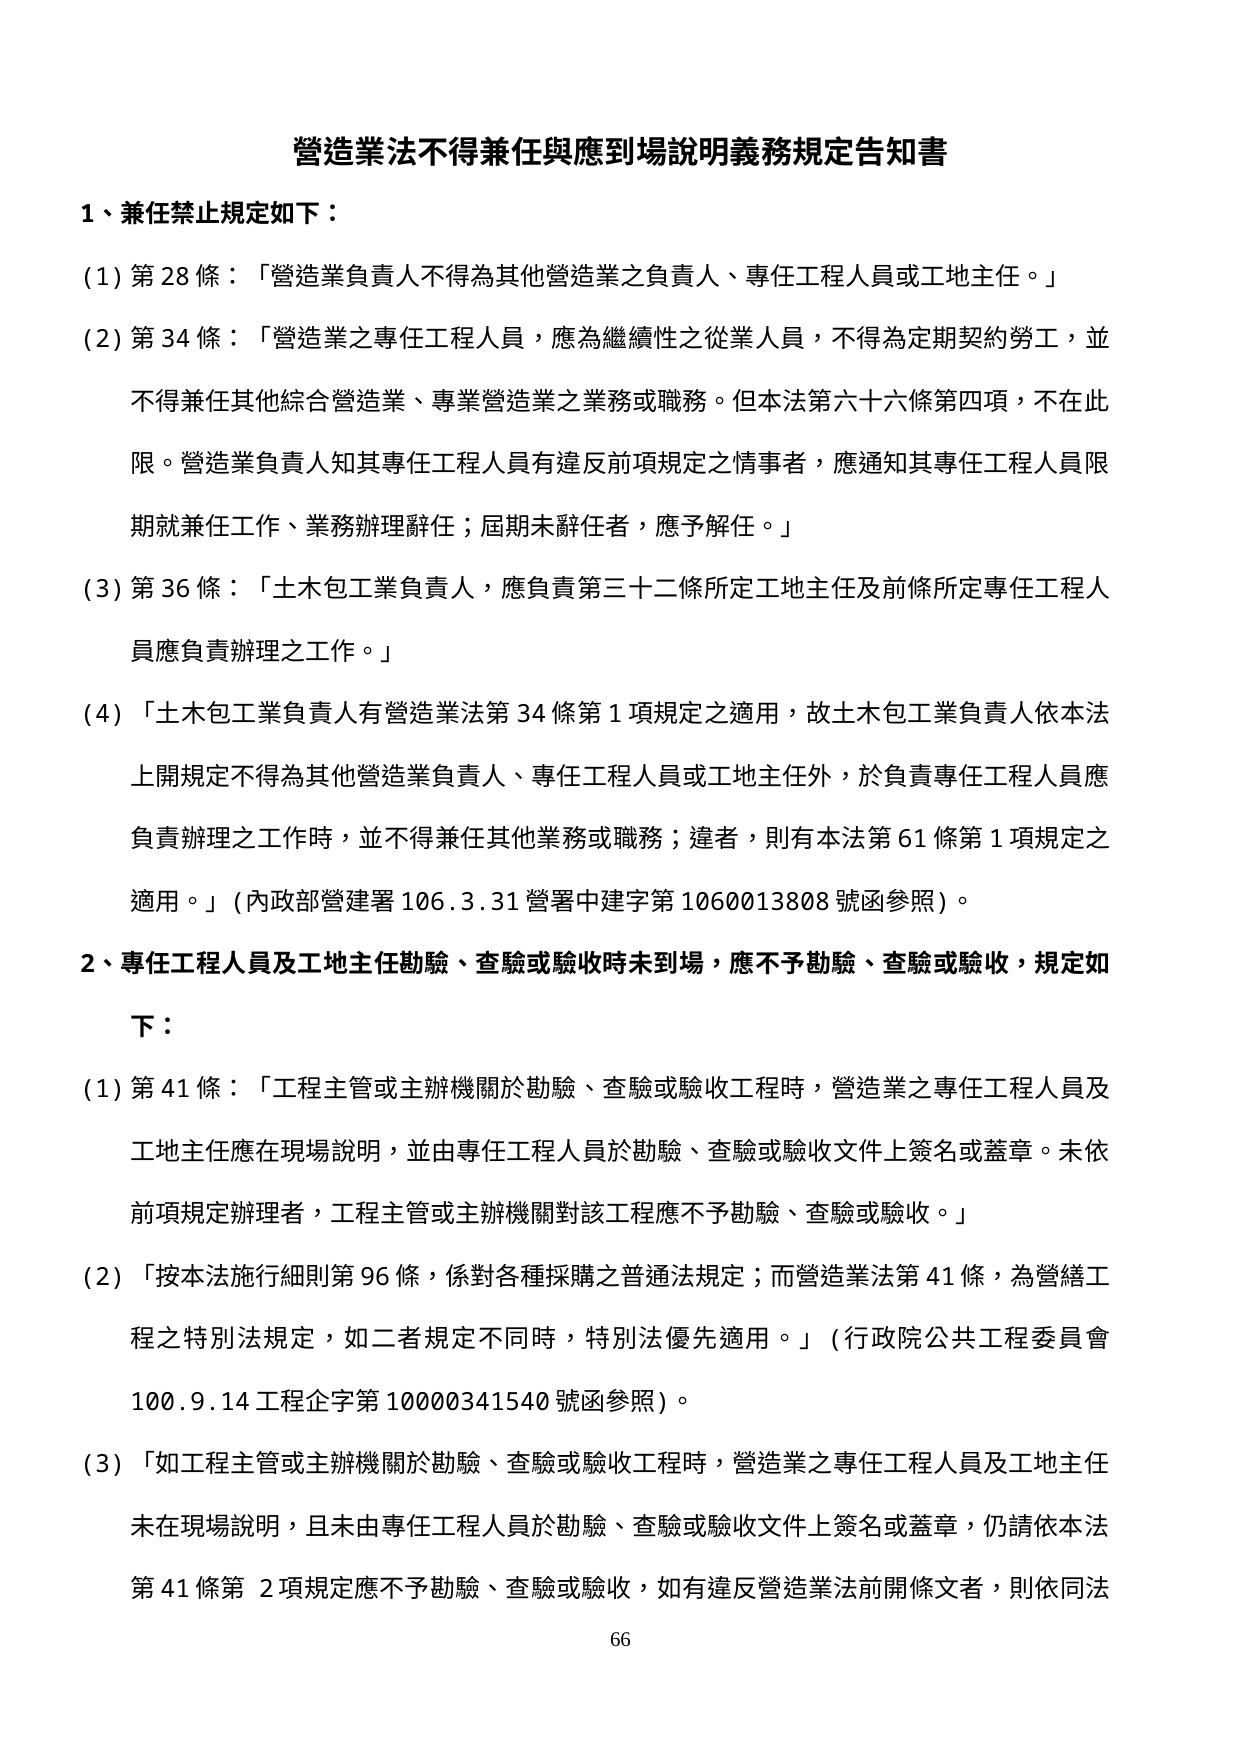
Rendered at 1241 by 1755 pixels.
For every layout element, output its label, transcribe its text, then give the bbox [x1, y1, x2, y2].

text 營造業法不得兼任與應到場說明義務規定告知書 [130, 108, 1110, 170]
list 「土木包工業負責人有營造業法第34條第1項規定之適用，故土木包工業負責人依本法上開規定不得為其他營造業負責人、專任工程人員或工地主任外，於負責專任工程人員應負責辦理之工作時，並不得兼任其他業務或職務；違者，則有本法第61條第1項規定之適用。」(內政部營建署106.3.31營署中建字第1060013808號函參照)。 [80, 670, 1110, 920]
list 兼任禁止規定如下： [80, 170, 1110, 233]
list 第28條：「營造業負責人不得為其他營造業之負責人、專任工程人員或工地主任。」 [80, 233, 1110, 295]
list 「按本法施行細則第96條，係對各種採購之普通法規定；而營造業法第41條，為營繕工程之特別法規定，如二者規定不同時，特別法優先適用。」(行政院公共工程委員會100.9.14工程企字第10000341540號函參照)。 [80, 1233, 1110, 1420]
list 第36條：「土木包工業負責人，應負責第三十二條所定工地主任及前條所定專任工程人員應負責辦理之工作。」 [80, 545, 1110, 670]
list 「如工程主管或主辦機關於勘驗、查驗或驗收工程時，營造業之專任工程人員及工地主任未在現場說明，且未由專任工程人員於勘驗、查驗或驗收文件上簽名或蓋章，仍請依本法第41條第 2項規定應不予勘驗、查驗或驗收，如有違反營造業法前開條文者，則依同法 [80, 1420, 1110, 1608]
list 專任工程人員及工地主任勘驗、查驗或驗收時未到場，應不予勘驗、查驗或驗收，規定如下： [80, 920, 1110, 1045]
list 第34條：「營造業之專任工程人員，應為繼續性之從業人員，不得為定期契約勞工，並不得兼任其他綜合營造業、專業營造業之業務或職務。但本法第六十六條第四項，不在此限。營造業負責人知其專任工程人員有違反前項規定之情事者，應通知其專任工程人員限期就兼任工作、業務辦理辭任；屆期未辭任者，應予解任。」 [80, 295, 1110, 545]
list 第41條：「工程主管或主辦機關於勘驗、查驗或驗收工程時，營造業之專任工程人員及工地主任應在現場說明，並由專任工程人員於勘驗、查驗或驗收文件上簽名或蓋章。未依前項規定辦理者，工程主管或主辦機關對該工程應不予勘驗、查驗或驗收。」 [80, 1045, 1110, 1233]
